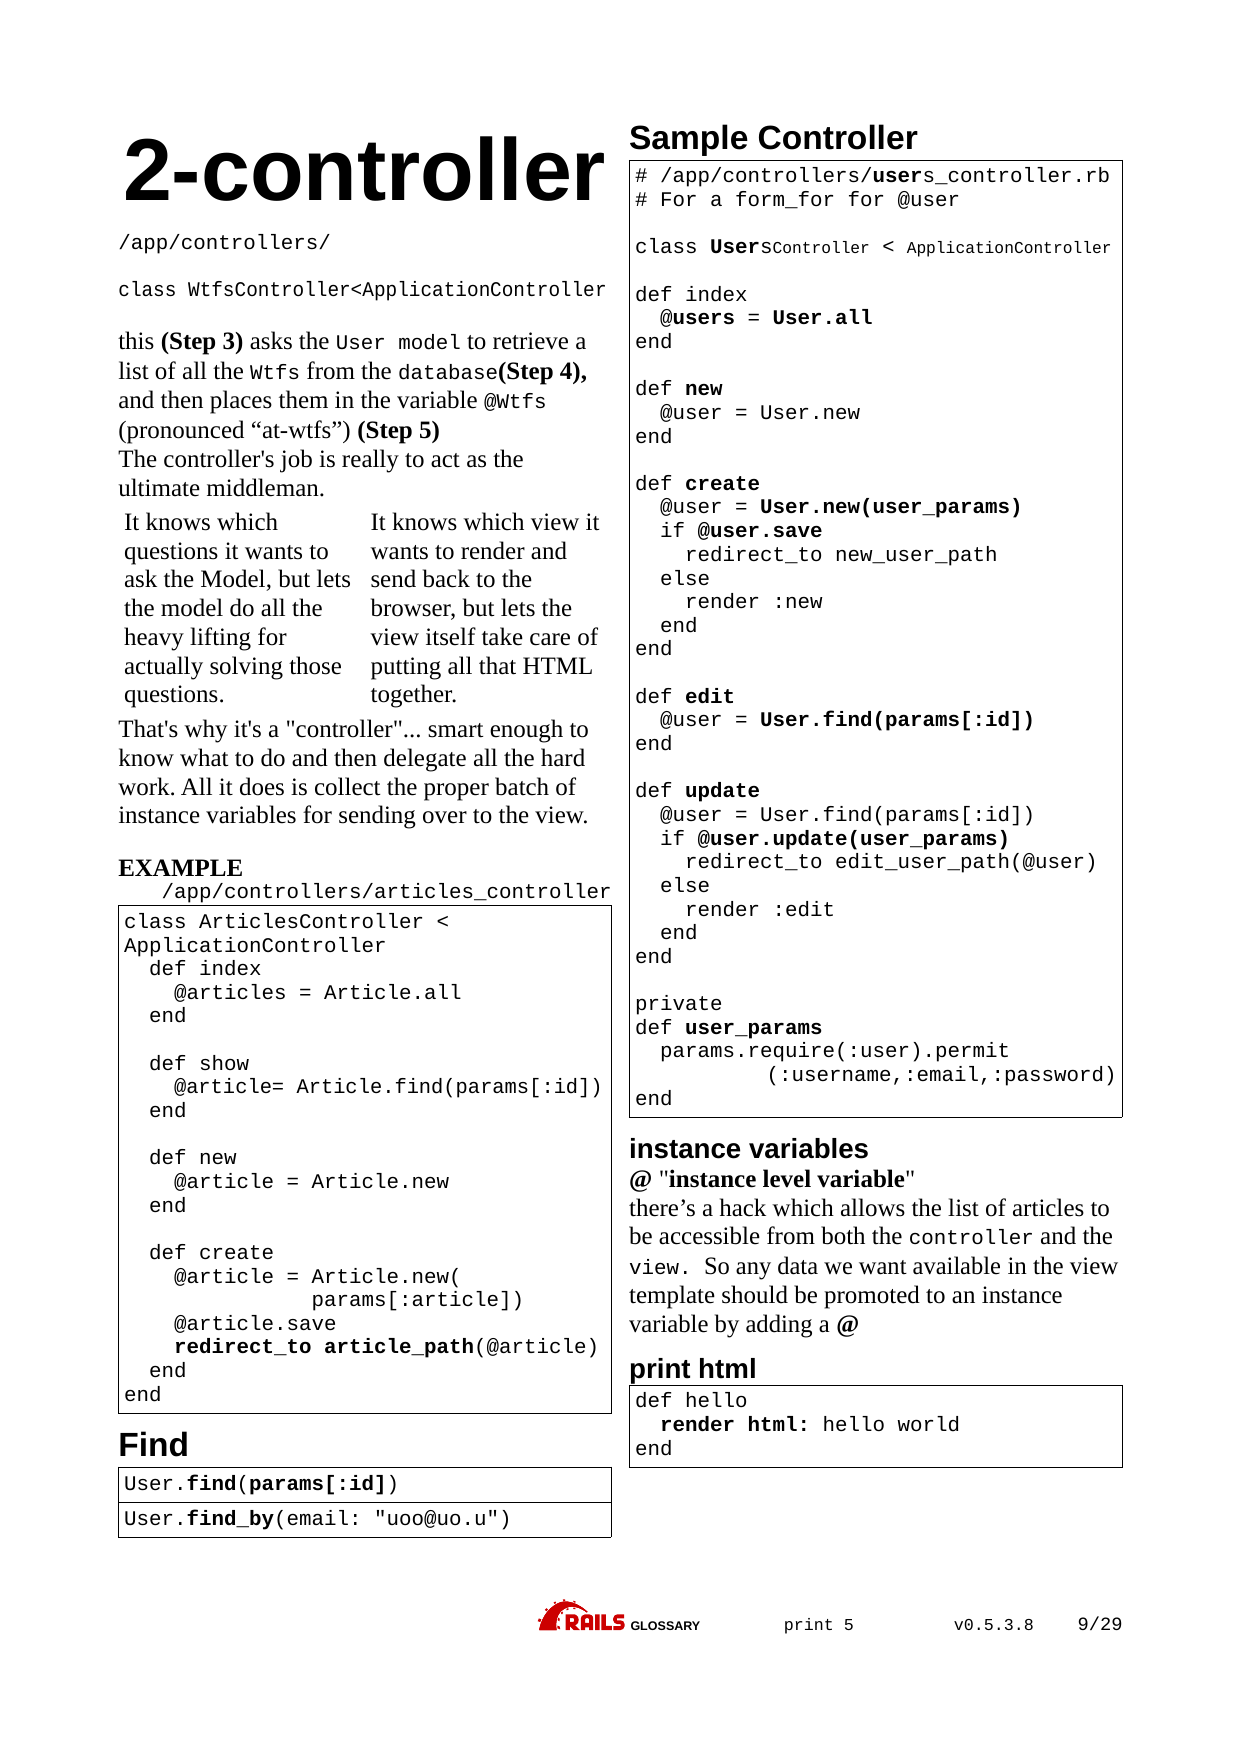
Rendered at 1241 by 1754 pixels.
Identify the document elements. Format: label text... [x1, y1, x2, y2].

text there’s a hack which allows the list of articles to be accessible from both the controller and the view. So any data we want available in the view template should be promoted to an instance variable by adding a @ [629, 1193, 1122, 1338]
table_header # /app/controllers/users_controller.rb # For a form_for for @user class UsersController < ApplicationController def index @users = User.all end def new @user = User.new end def create @user = User.new(user_params) if @user.save redirect_to new_user_path else render :new end end def edit @user = User.find(params[:id]) end def update @user = User.find(params[:id]) if @user.update(user_params) redirect_to edit_user_path(@user) else render :edit end end private def user_params params.require(:user).permit (:username,:email,:password) end [630, 161, 1122, 1117]
subtitle Find [118, 1425, 611, 1464]
text That's why it's a "controller"... smart enough to know what to do and then delegate all the hard work. All it does is collect the proper batch of instance variables for sending over to the view. [118, 714, 611, 829]
table_header def hello render html: hello world end [630, 1386, 1122, 1467]
text /app/controllers/articles_controller [118, 881, 611, 905]
subtitle Sample Controller [629, 118, 1122, 157]
text class WtfsController<ApplicationController [118, 279, 611, 303]
table_cell User.find_by(email: "uoo@uo.u") [119, 1503, 611, 1537]
text this (Step 3) asks the User model to retrieve a list of all the Wtfs from the database(Step 4), and then places them in the variable @Wtfs (pronounced “at-wtfs”) (Step 5) [118, 326, 611, 444]
table_header User.find(params[:id]) [119, 1468, 611, 1502]
table_header It knows which view it wants to render and send back to the browser, but lets the view itself take care of putting all that HTML together. [365, 501, 611, 714]
text EXAMPLE [118, 853, 611, 881]
text @ "instance level variable" [629, 1164, 1122, 1193]
table_header It knows which questions it wants to ask the Model, but lets the model do all the heavy lifting for actually solving those questions. [118, 501, 364, 714]
subtitle instance variables [629, 1132, 1122, 1164]
table_header class ArticlesController < ApplicationController def index @articles = Article.all end def show @article= Article.find(params[:id]) end def new @article = Article.new end def create @article = Article.new( params[:article]) @article.save redirect_to article_path(@article) end end [119, 906, 611, 1413]
text /app/controllers/ [118, 232, 611, 255]
subtitle print html [629, 1353, 1122, 1385]
text The controller's job is really to act as the ultimate middleman. [118, 444, 611, 501]
subtitle 2-controller [118, 118, 611, 219]
